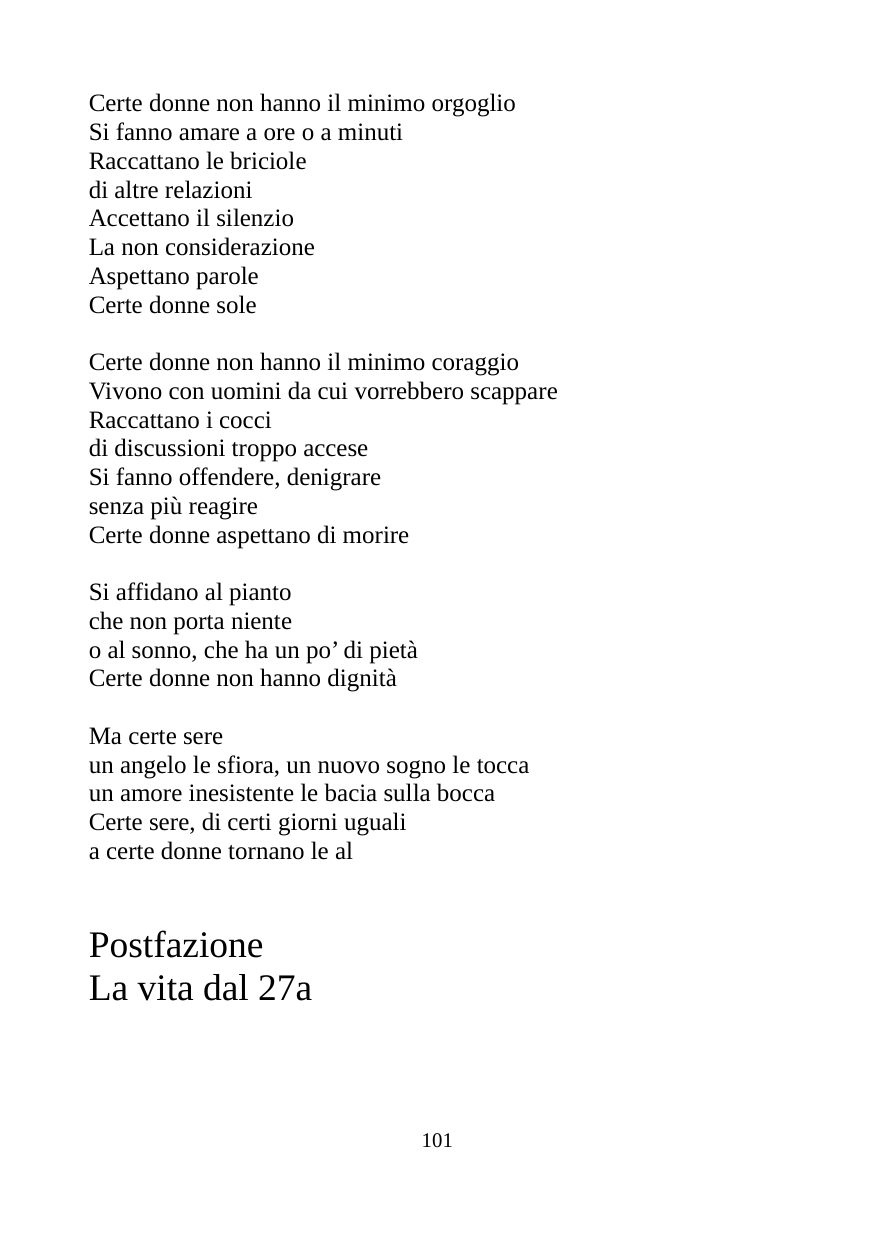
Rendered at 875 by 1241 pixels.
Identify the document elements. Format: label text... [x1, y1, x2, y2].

text Certe donne non hanno il minimo orgoglio Si fanno amare a ore o a minuti Raccattano le briciole di altre relazioni Accettano il silenzio La non considerazione Aspettano parole Certe donne sole Certe donne non hanno il minimo coraggio Vivono con uomini da cui vorrebbero scappare Raccattano i cocci di discussioni troppo accese Si fanno offendere, denigrare senza più reagire Certe donne aspettano di morire Si affidano al pianto che non porta niente o al sonno, che ha un po’ di pietà Certe donne non hanno dignità Ma certe sere un angelo le sfiora, un nuovo sogno le tocca un amore inesistente le bacia sulla bocca Certe sere, di certi giorni uguali a certe donne tornano le al [88, 88, 786, 865]
text Postfazione La vita dal 27a [88, 922, 786, 1008]
